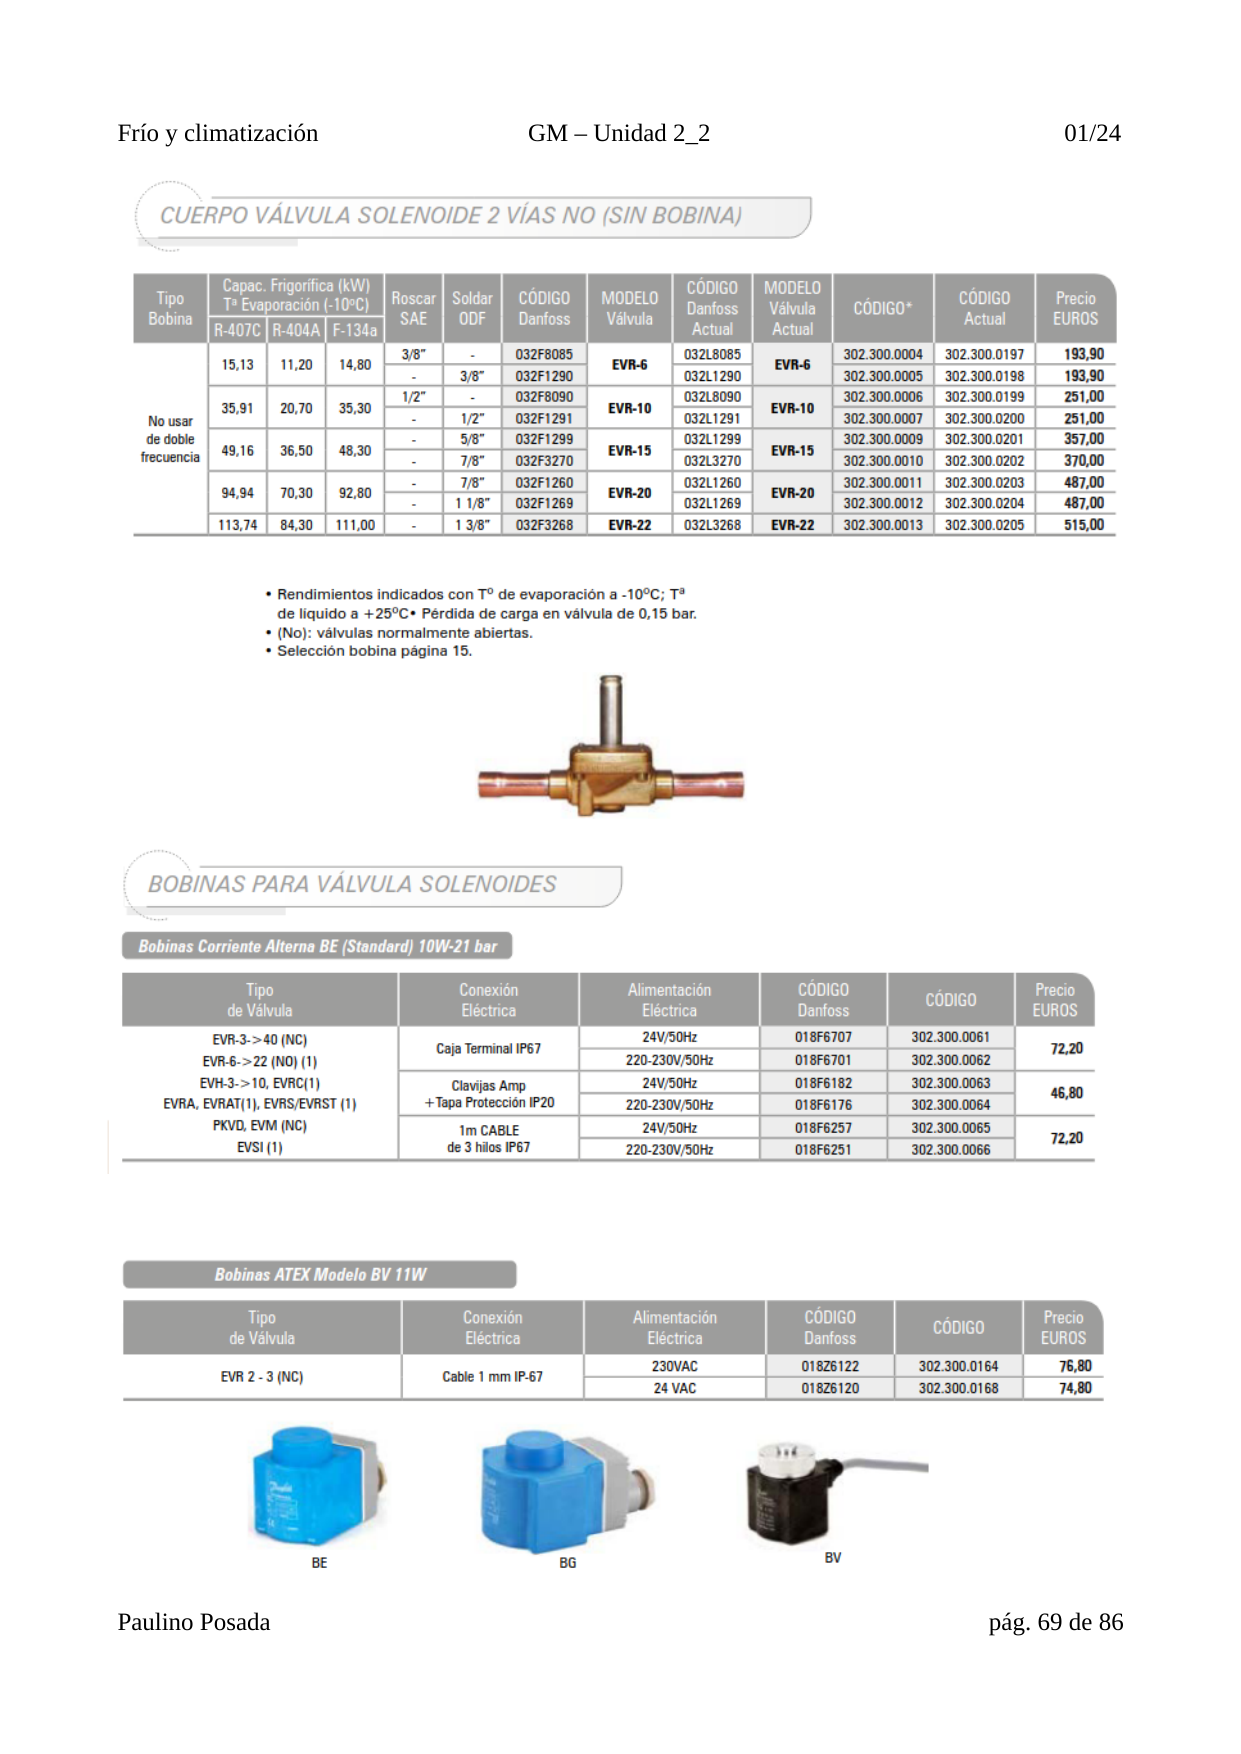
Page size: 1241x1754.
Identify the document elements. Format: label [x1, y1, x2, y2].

picture [107, 841, 1113, 1174]
picture [117, 1255, 1122, 1577]
picture [117, 176, 1122, 824]
